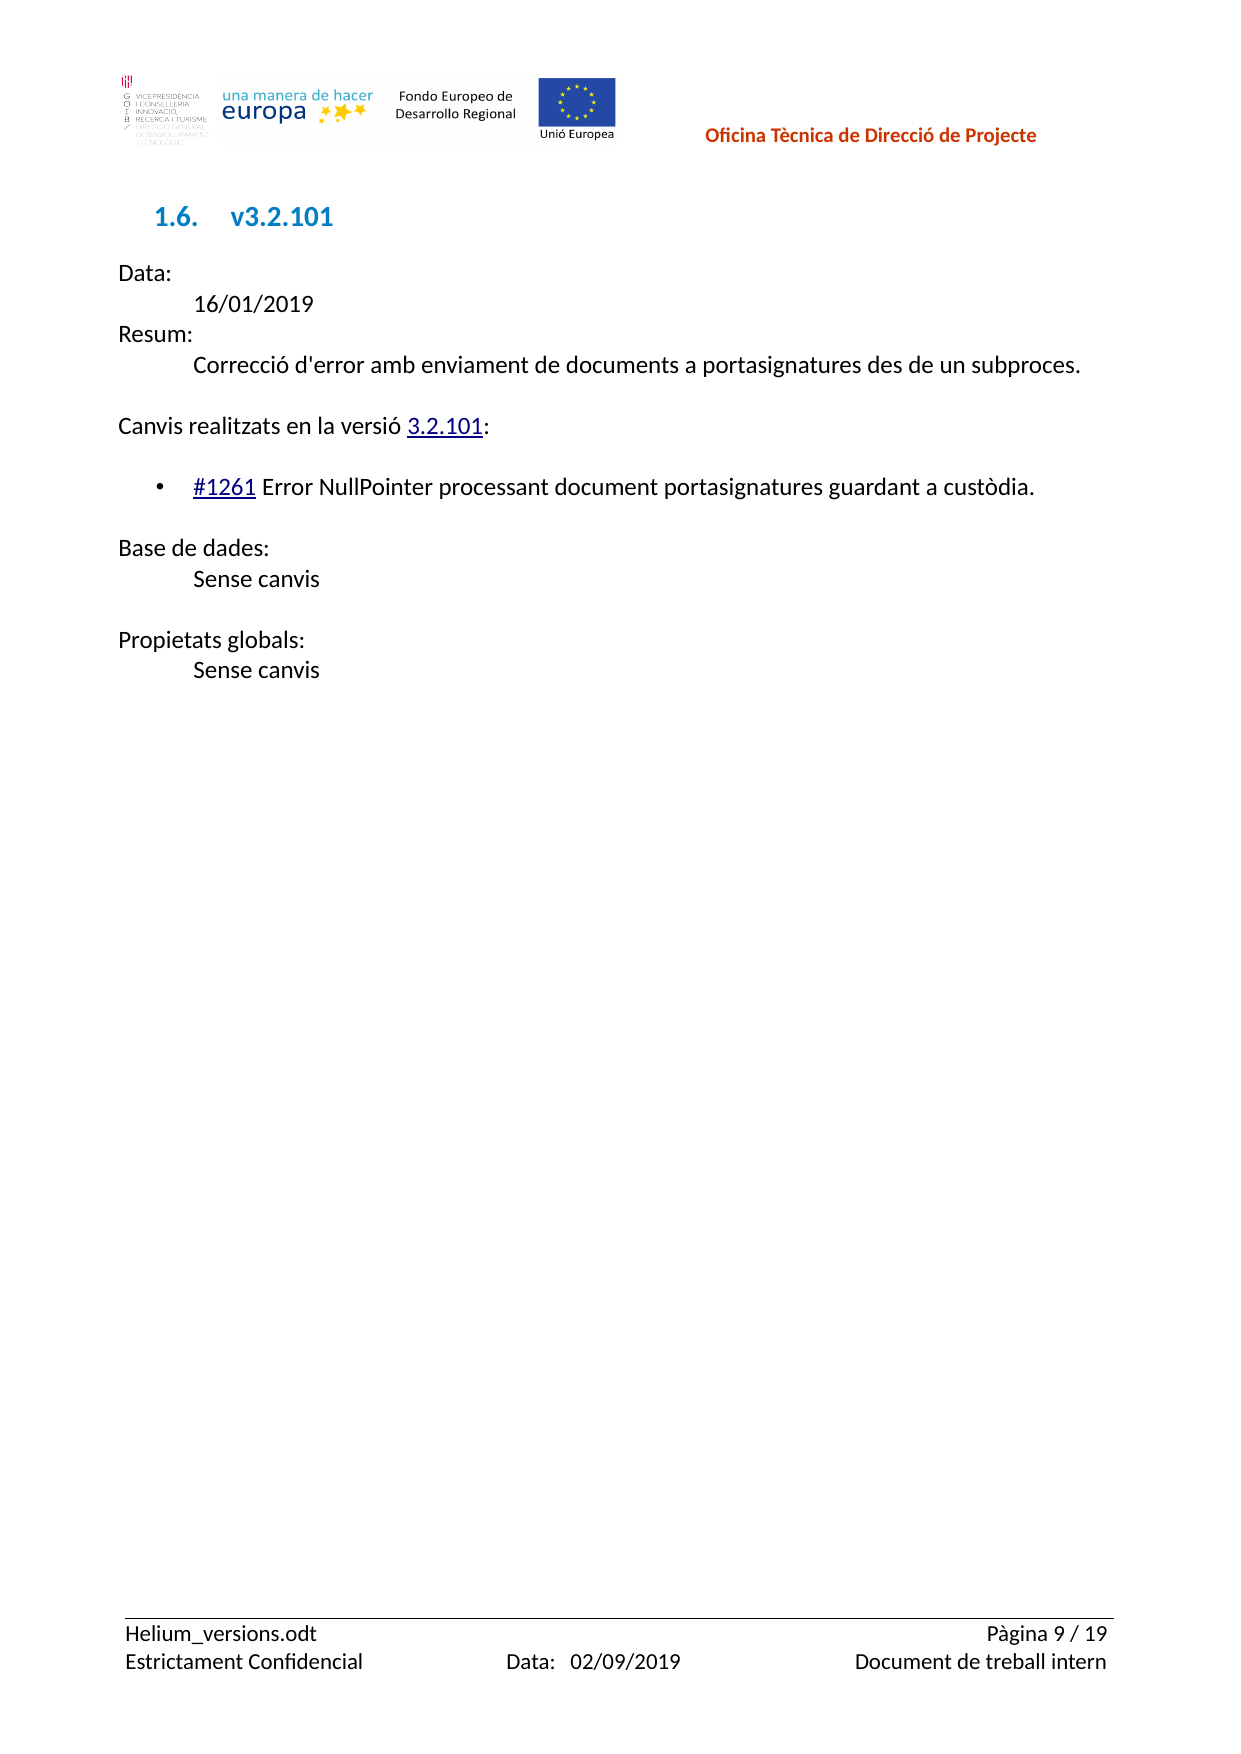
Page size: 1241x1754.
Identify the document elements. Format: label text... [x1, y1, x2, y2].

list #1261 Error NullPointer processant document portasignatures guardant a custòdia. [156, 471, 1122, 502]
text Propietats globals: [118, 624, 1122, 654]
text Resum: [118, 319, 1122, 349]
picture [219, 73, 621, 147]
subtitle v3.2.101 [153, 198, 1122, 234]
text 16/01/2019 [118, 288, 1122, 319]
text Correcció d'error amb enviament de documents a portasignatures des de un subproces. [118, 349, 1122, 380]
picture [118, 73, 213, 147]
text Sense canvis [118, 654, 1122, 685]
text Sense canvis [118, 563, 1122, 593]
text Canvis realitzats en la versió 3.2.101: [118, 410, 1122, 441]
text Data: [118, 258, 1122, 288]
text Base de dades: [118, 532, 1122, 563]
